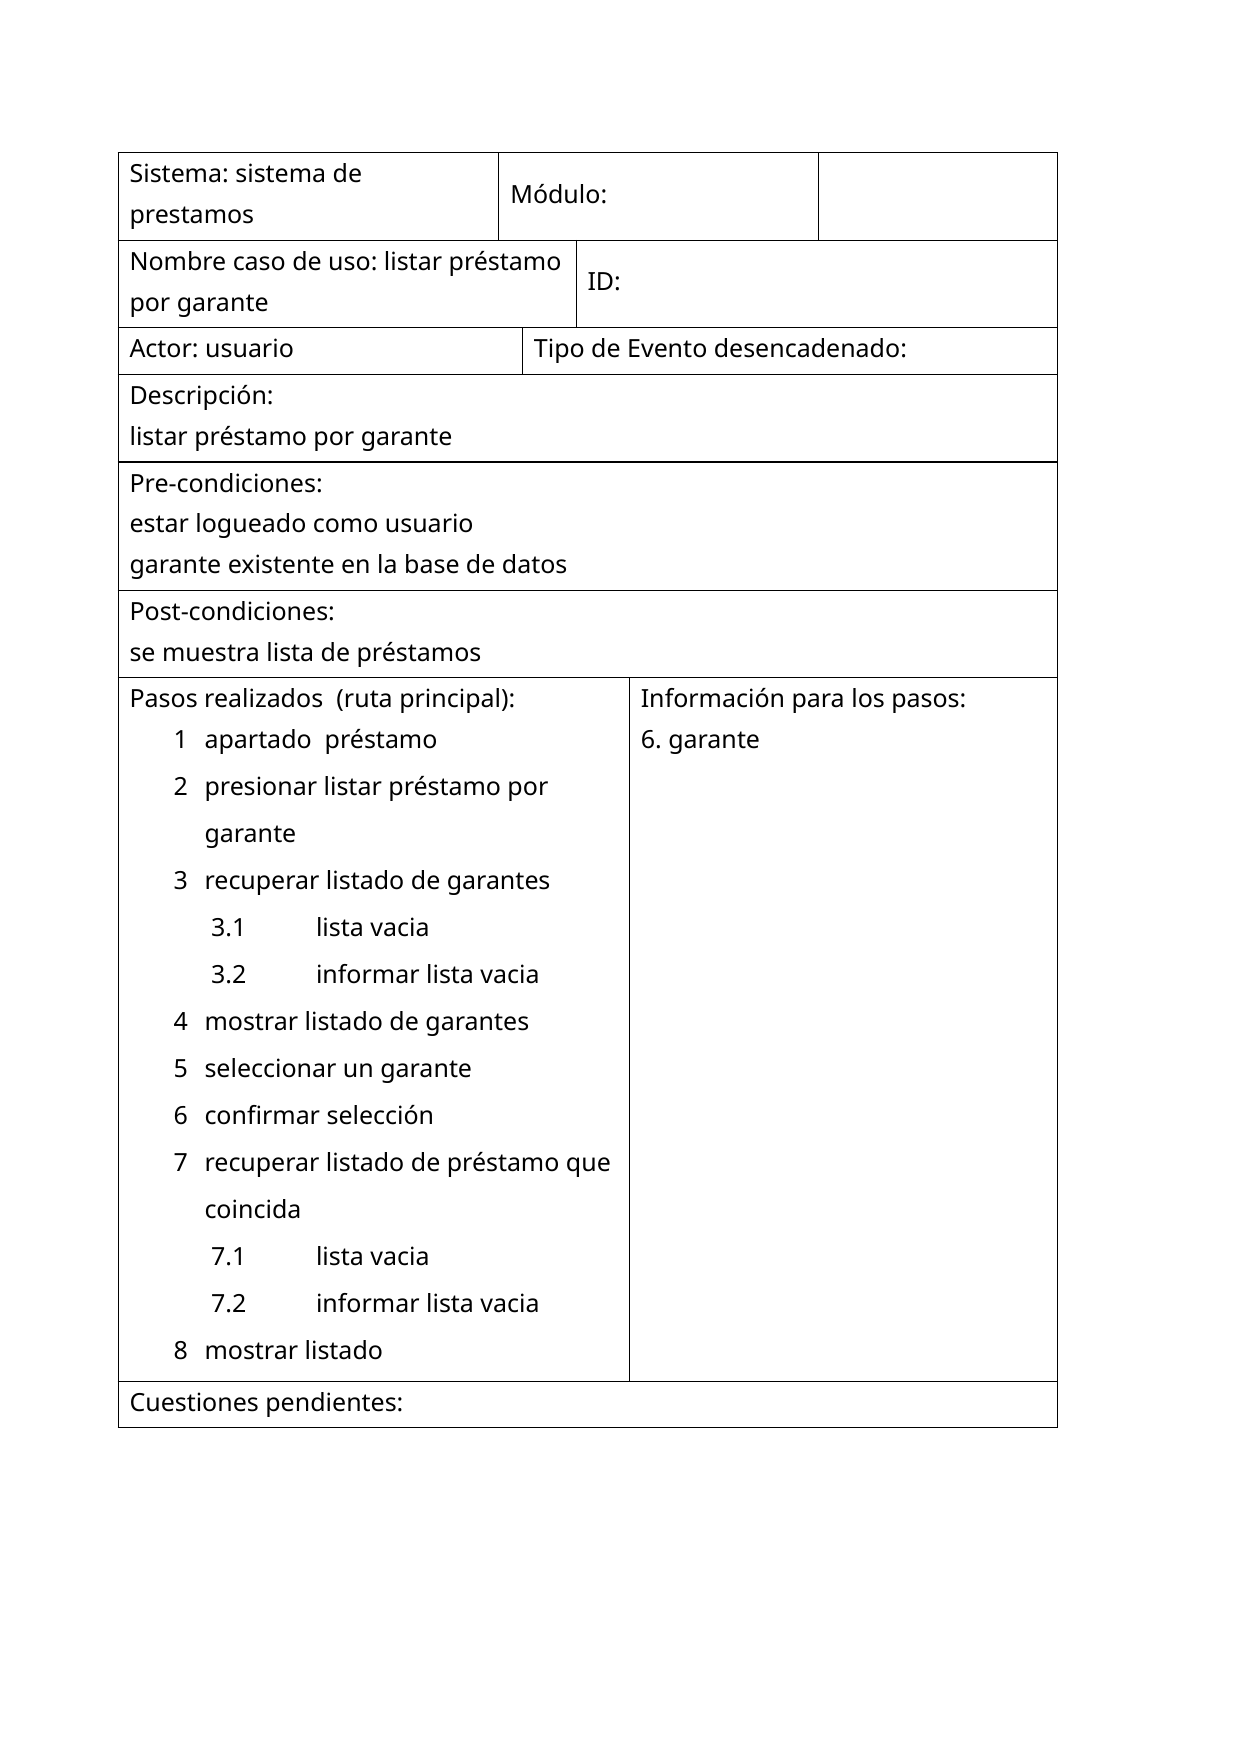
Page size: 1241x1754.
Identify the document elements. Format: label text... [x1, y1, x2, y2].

table_cell Descripción: listar préstamo por garante [119, 375, 1057, 461]
table_cell Pasos realizados (ruta principal): apartado préstamo presionar listar préstamo por garante recuperar listado de garantes lista vacia informar lista vacia mostrar listado de garantes seleccionar un garante confirmar selección recuperar listado de préstamo que coincida lista vacia informar lista vacia mostrar listado [119, 678, 629, 1381]
table_header [819, 153, 1057, 240]
table_header Módulo: [499, 153, 818, 240]
table_cell ID: [577, 241, 1057, 327]
table_cell Actor: usuario [119, 328, 522, 374]
table_cell Información para los pasos: 6. garante [630, 678, 1057, 1381]
table_cell Tipo de Evento desencadenado: [523, 328, 1057, 374]
table_cell Nombre caso de uso: listar préstamo por garante [119, 241, 576, 327]
table_cell Pre-condiciones: estar logueado como usuario garante existente en la base de datos [119, 463, 1057, 590]
table_cell Cuestiones pendientes: [119, 1382, 1057, 1427]
table_header Sistema: sistema de prestamos [119, 153, 498, 240]
table_cell Post-condiciones: se muestra lista de préstamos [119, 591, 1057, 677]
